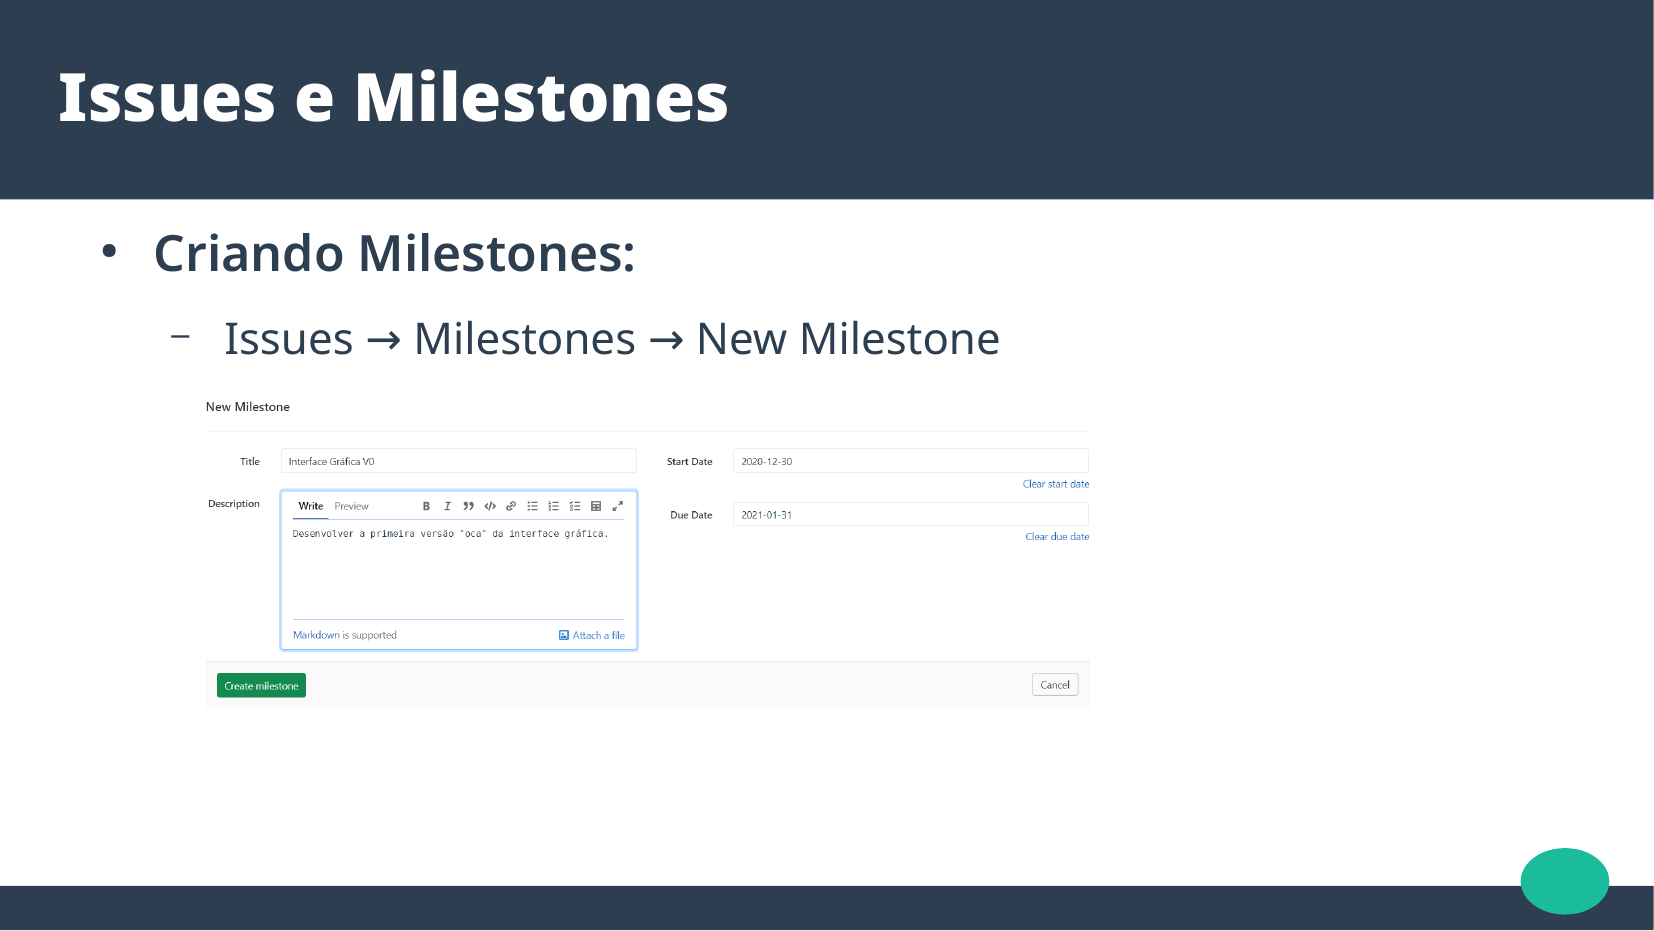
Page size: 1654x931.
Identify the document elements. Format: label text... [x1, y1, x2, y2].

title Issues e Milestones [59, 37, 1595, 156]
list Criando Milestones: Issues → Milestones → New Milestone [82, 217, 1571, 758]
picture [193, 395, 1111, 733]
